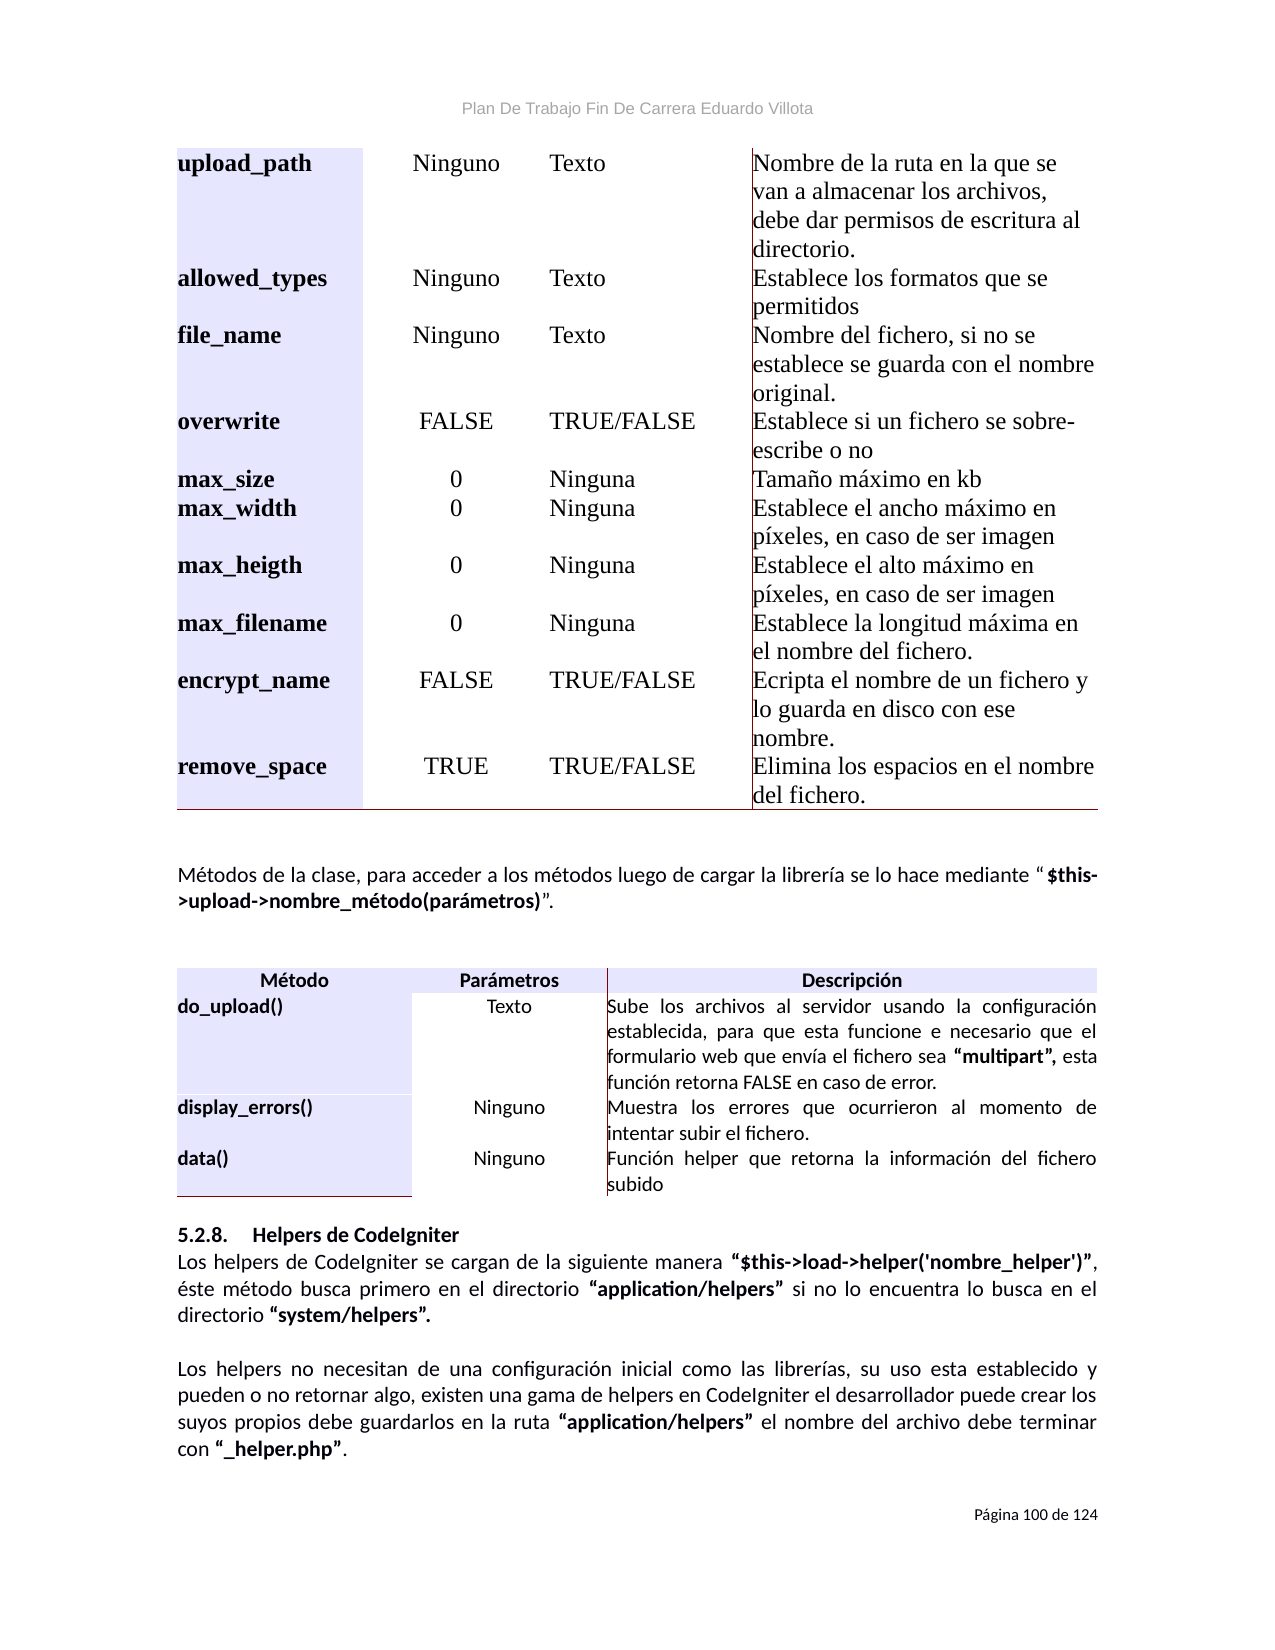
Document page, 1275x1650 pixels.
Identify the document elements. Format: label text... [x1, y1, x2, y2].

table_cell Ninguno [412, 1095, 607, 1145]
table_cell Establece si un fichero se sobre-escribe o no [753, 406, 1097, 464]
table_cell Tamaño máximo en kb [753, 464, 1097, 493]
table_cell file_name [177, 320, 363, 406]
table_cell Ninguna [549, 493, 752, 550]
table_cell do_upload() [177, 993, 412, 1094]
table_cell FALSE [363, 665, 549, 751]
table_cell Establece el alto máximo en píxeles, en caso de ser imagen [753, 550, 1097, 608]
table_cell display_errors() [177, 1095, 412, 1145]
table_cell Texto [412, 993, 607, 1094]
table_cell 0 [363, 464, 549, 493]
table_cell Ecripta el nombre de un fichero y lo guarda en disco con ese nombre. [753, 665, 1097, 751]
table_cell FALSE [363, 406, 549, 464]
table_cell 0 [363, 608, 549, 665]
table_cell Nombre de la ruta en la que se van a almacenar los archivos, debe dar permisos de escritura al directorio. [753, 148, 1097, 263]
table_cell upload_path [177, 148, 363, 263]
table_cell Ninguno [363, 148, 549, 263]
table_cell TRUE [363, 751, 549, 809]
table_cell max_width [177, 493, 363, 550]
table_header Parámetros [412, 968, 607, 993]
table_cell allowed_types [177, 263, 363, 320]
table_cell Ninguno [363, 263, 549, 320]
text Métodos de la clase, para acceder a los métodos luego de cargar la librería se lo hace mediante “$this->upload->nombre_método(parámetros)”. [177, 861, 1098, 914]
table_cell Sube los archivos al servidor usando la configuración establecida, para que esta funcione e necesario que el formulario web que envía el fichero sea “multipart”, esta función retorna FALSE en caso de error. [608, 993, 1097, 1094]
table_cell Función helper que retorna la información del fichero subido [608, 1145, 1097, 1196]
table_cell Ninguna [549, 608, 752, 665]
table_cell data() [177, 1145, 412, 1196]
table_cell Ninguno [412, 1145, 607, 1196]
table_cell Ninguno [363, 320, 549, 406]
table_cell Texto [549, 263, 752, 320]
table_header Descripción [608, 968, 1097, 993]
table_cell Ninguna [549, 550, 752, 608]
table_cell Establece el ancho máximo en píxeles, en caso de ser imagen [753, 493, 1097, 550]
table_cell remove_space [177, 751, 363, 809]
table_cell Establece la longitud máxima en el nombre del fichero. [753, 608, 1097, 665]
table_cell Ninguna [549, 464, 752, 493]
table_cell Nombre del fichero, si no se establece se guarda con el nombre original. [753, 320, 1097, 406]
table_cell 0 [363, 550, 549, 608]
text Los helpers no necesitan de una configuración inicial como las librerías, su uso esta establecido y pueden o no retornar algo, existen una gama de helpers en CodeIgniter el desarrollador puede crear los suyos propios debe guardarlos en la ruta “application/helpers” el nombre del archivo debe terminar con “_helper.php”. [177, 1355, 1098, 1462]
text 5.2.8. Helpers de CodeIgniter [177, 1222, 1098, 1248]
table_cell max_heigth [177, 550, 363, 608]
table_cell TRUE/FALSE [549, 665, 752, 751]
table_cell 0 [363, 493, 549, 550]
table_header Método [177, 968, 412, 993]
table_cell TRUE/FALSE [549, 751, 752, 809]
table_cell max_filename [177, 608, 363, 665]
table_cell Muestra los errores que ocurrieron al momento de intentar subir el fichero. [608, 1095, 1097, 1145]
table_cell encrypt_name [177, 665, 363, 751]
text Los helpers de CodeIgniter se cargan de la siguiente manera “$this->load->helper('nombre_helper')”, éste método busca primero en el directorio “application/helpers” si no lo encuentra lo busca en el directorio “system/helpers”. [177, 1248, 1098, 1328]
table_cell Establece los formatos que se permitidos [753, 263, 1097, 320]
table_cell Texto [549, 148, 752, 263]
table_cell overwrite [177, 406, 363, 464]
table_cell max_size [177, 464, 363, 493]
table_cell Elimina los espacios en el nombre del fichero. [753, 751, 1097, 809]
table_cell TRUE/FALSE [549, 406, 752, 464]
table_cell Texto [549, 320, 752, 406]
